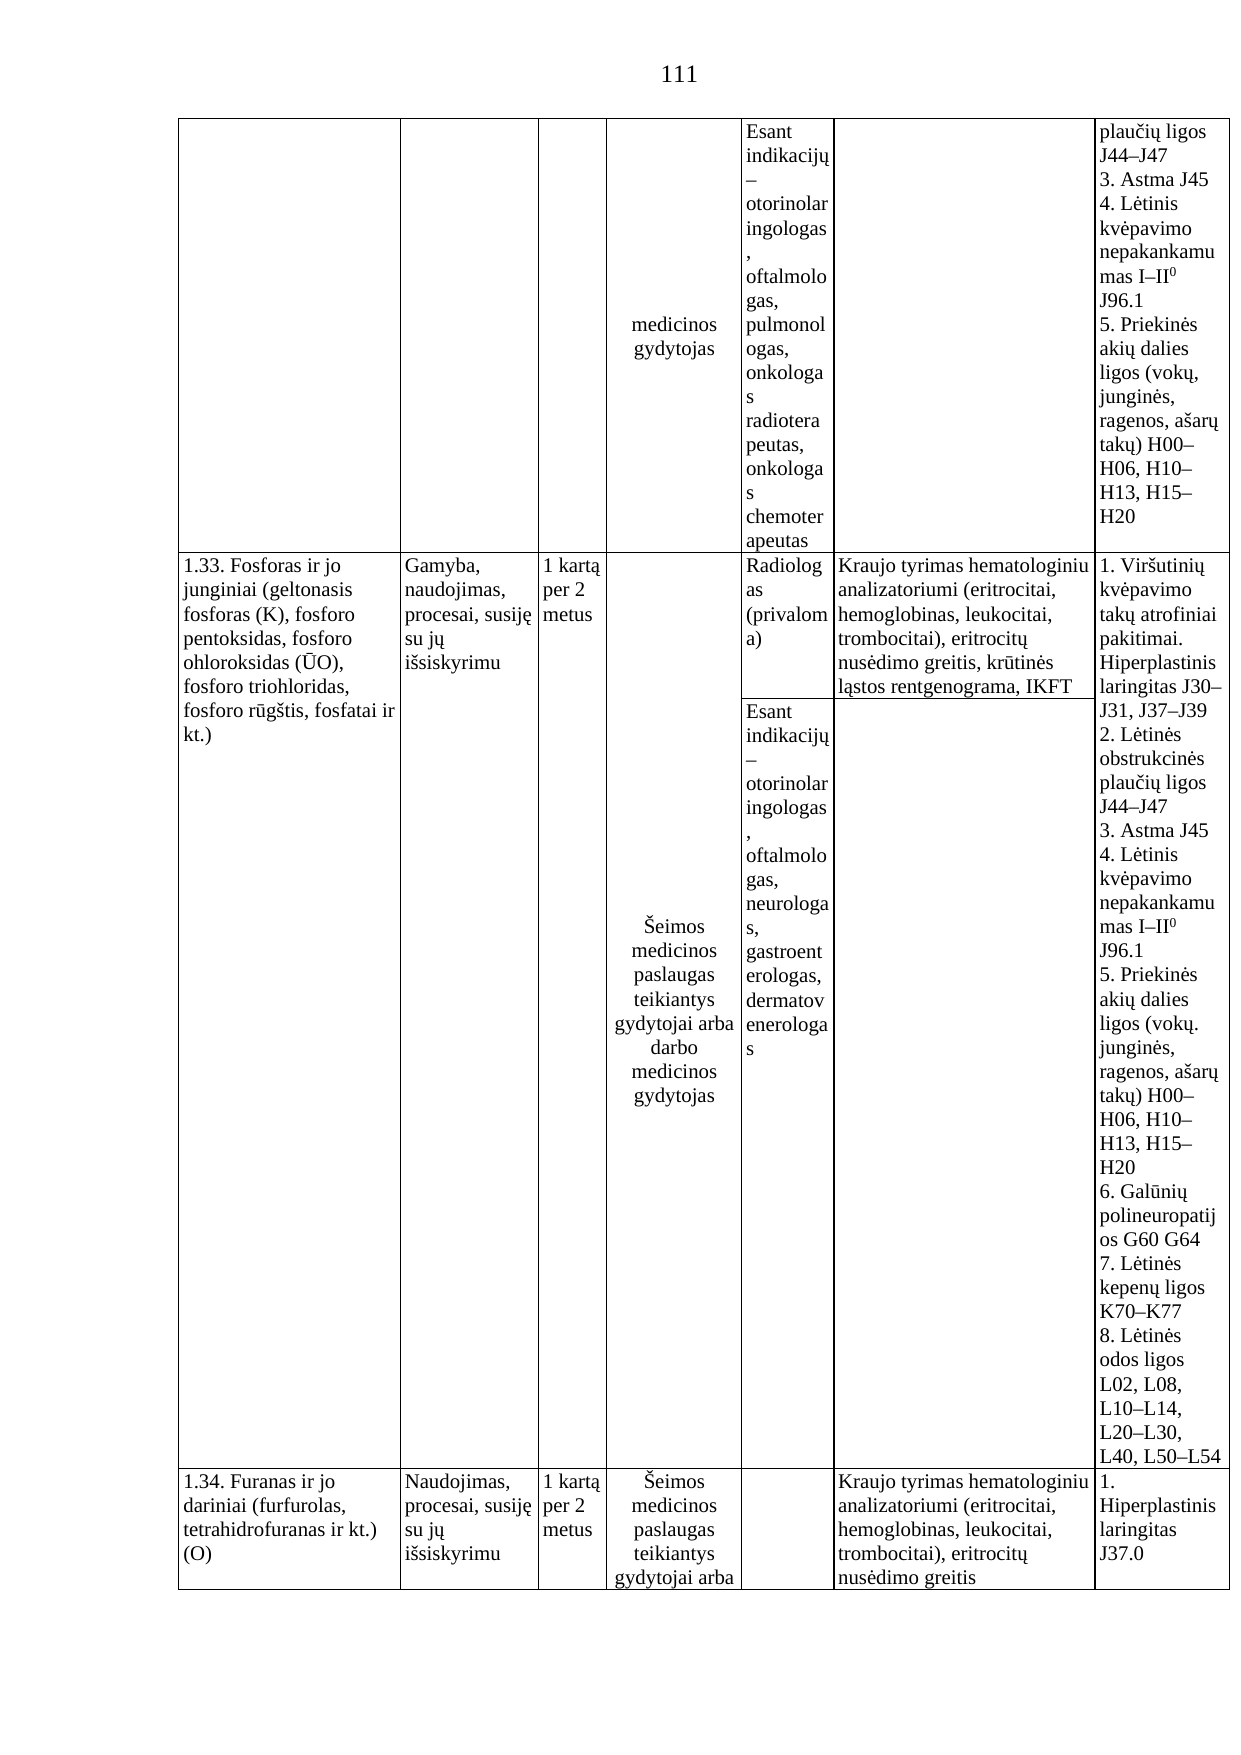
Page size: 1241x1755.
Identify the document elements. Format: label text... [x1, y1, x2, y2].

table_cell Esant indikacijų – otorinolaringologas, oftalmologas, neurologas, gastroenterologas, dermatovenerologas [742, 699, 833, 1468]
table_cell Kraujo tyrimas hematologiniu analizatoriumi (eritrocitai, hemoglobinas, leukocitai, trombocitai), eritrocitų nusėdimo greitis [835, 1469, 1094, 1589]
table_cell [835, 119, 1094, 552]
table_cell [170, 698, 178, 1468]
table_cell 1. Hiperplastinis laringitas J37.0 [1096, 1469, 1229, 1589]
table_cell Esant indikacijų – otorinolaringologas, oftalmologas, pulmonologas, onkologas radioterapeutas, onkologas chemoterapeutas [742, 119, 833, 552]
table_cell 1 kartą per 2 metus [539, 553, 606, 1468]
table_cell [170, 552, 178, 698]
table_cell [835, 699, 1094, 1468]
table_cell [170, 1468, 178, 1589]
table_cell plaučių ligos J44–J47 3. Astma J45 4. Lėtinis kvėpavimo nepakankamumas I–II0 J96.1 5. Priekinės akių dalies ligos (vokų, junginės, ragenos, ašarų takų) H00–H06, H10–H13, H15–H20 [1096, 119, 1229, 552]
table_cell Radiologas (privaloma) [742, 553, 833, 698]
table_cell 1.33. Fosforas ir jo junginiai (geltonasis fosforas (K), fosforo pentoksidas, fosforo ohloroksidas (ŪO), fosforo triohloridas, fosforo rūgštis, fosfatai ir kt.) [179, 553, 400, 1468]
table_cell [401, 119, 538, 552]
table_cell [742, 1469, 833, 1589]
table_cell Šeimos medicinos paslaugas teikiantys gydytojai arba darbo medicinos gydytojas [607, 553, 741, 1468]
table_cell Šeimos medicinos paslaugas teikiantys gydytojai arba [607, 1469, 741, 1589]
table_cell Gamyba, naudojimas, procesai, susiję su jų išsiskyrimu [401, 553, 538, 1468]
table_cell medicinos gydytojas [607, 119, 741, 552]
table_cell [179, 119, 400, 552]
table_cell [170, 118, 178, 552]
table_cell Naudojimas, procesai, susiję su jų išsiskyrimu [401, 1469, 538, 1589]
table_cell 1.34. Furanas ir jo dariniai (furfurolas, tetrahidrofuranas ir kt.) (O) [179, 1469, 400, 1589]
table_cell Kraujo tyrimas hematologiniu analizatoriumi (eritrocitai, hemoglobinas, leukocitai, trombocitai), eritrocitų nusėdimo greitis, krūtinės ląstos rentgenograma, IKFT [835, 553, 1094, 698]
table_cell 1 kartą per 2 metus [539, 1469, 606, 1589]
table_cell 1. Viršutinių kvėpavimo takų atrofiniai pakitimai. Hiperplastinis laringitas J30–J31, J37–J39 2. Lėtinės obstrukcinės plaučių ligos J44–J47 3. Astma J45 4. Lėtinis kvėpavimo nepakankamumas I–II0 J96.1 5. Priekinės akių dalies ligos (vokų. junginės, ragenos, ašarų takų) H00–H06, H10–H13, H15–H20 6. Galūnių polineuropatijos G60 G64 7. Lėtinės kepenų ligos K70–K77 8. Lėtinės odos ligos L02, L08, L10–L14, L20–L30, L40, L50–L54 [1096, 553, 1229, 1468]
table_cell [539, 119, 606, 552]
